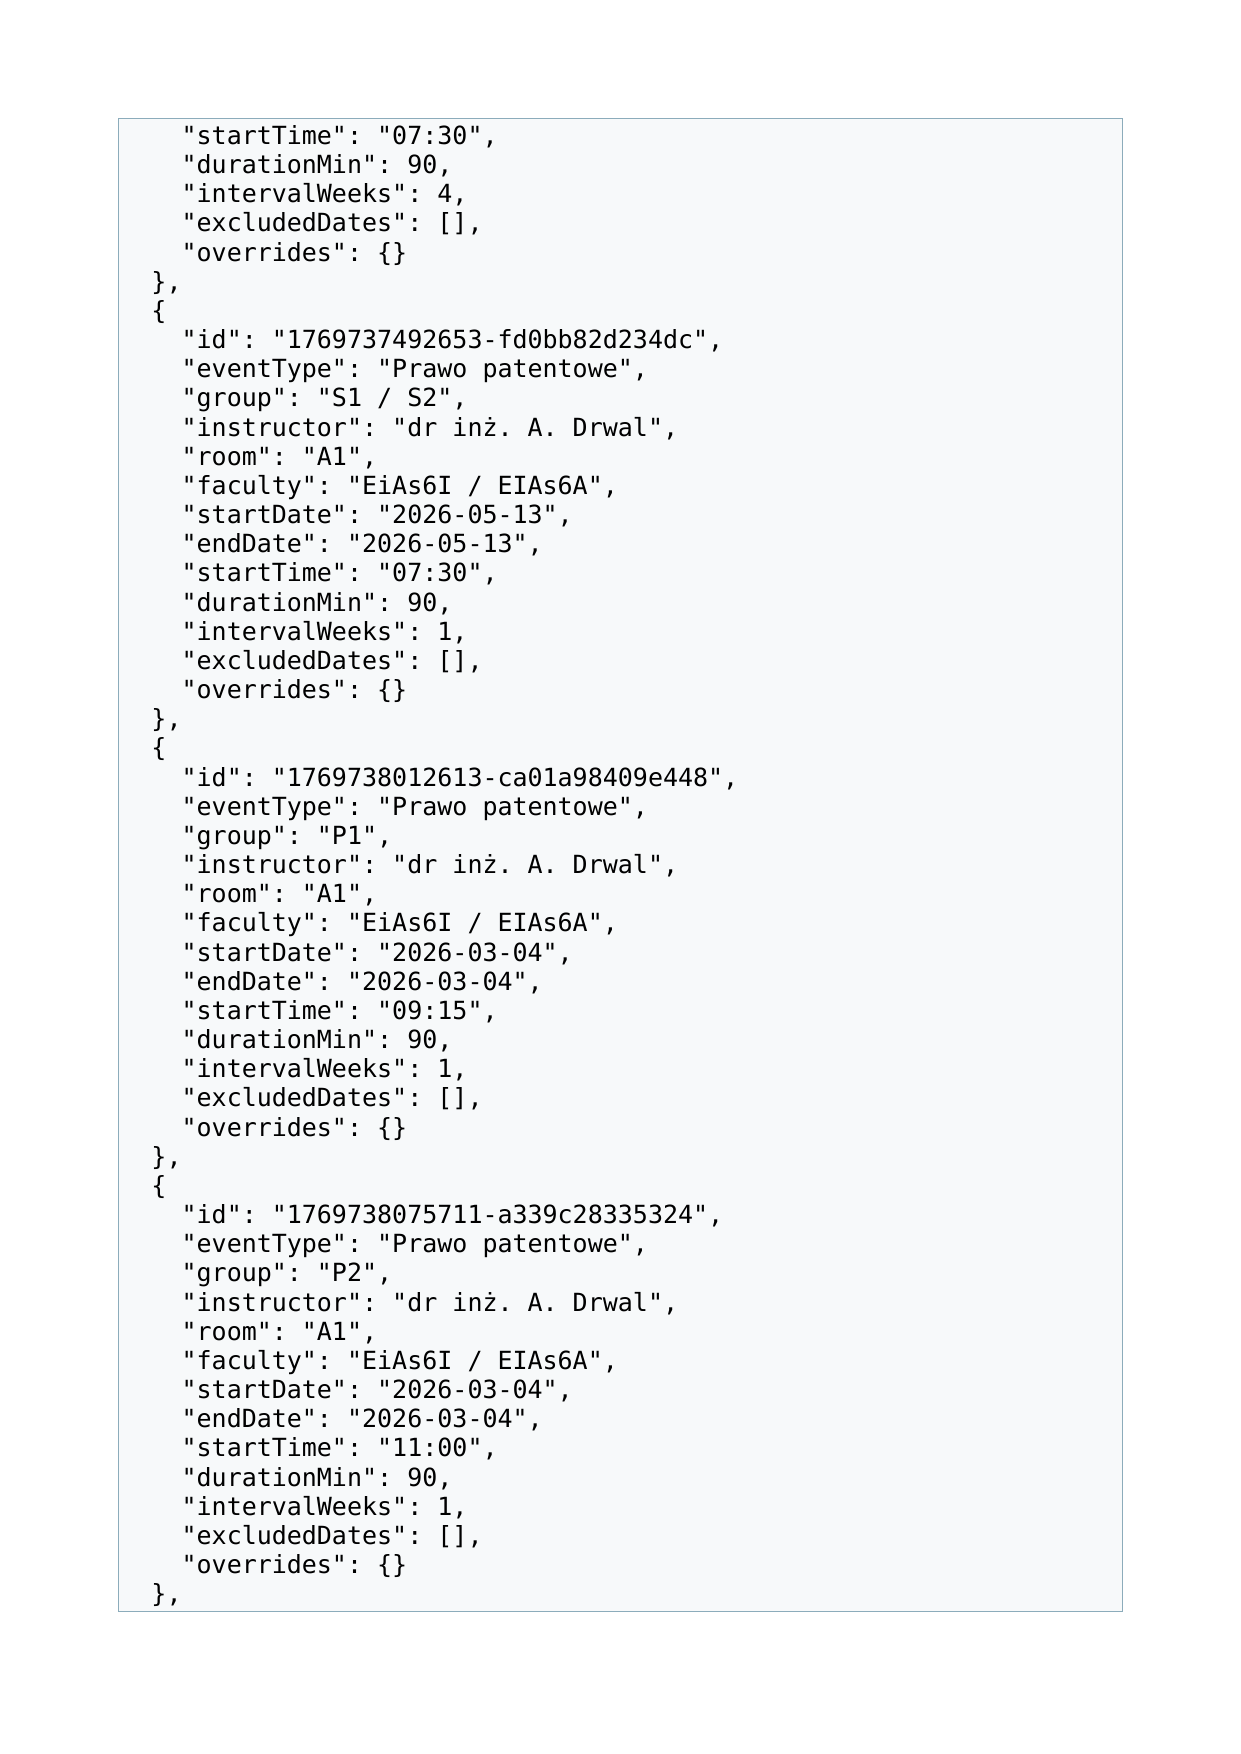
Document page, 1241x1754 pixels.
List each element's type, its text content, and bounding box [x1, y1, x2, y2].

text "startTime": "07:30", "durationMin": 90, "intervalWeeks": 4, "excludedDates": [], "overrides": {} }, { "id": "1769737492653-fd0bb82d234dc", "eventType": "Prawo patentowe", "group": "S1 / S2", "instructor": "dr inż. A. Drwal", "room": "A1", "faculty": "EiAs6I / EIAs6A", "startDate": "2026-05-13", "endDate": "2026-05-13", "startTime": "07:30", "durationMin": 90, "intervalWeeks": 1, "excludedDates": [], "overrides": {} }, { "id": "1769738012613-ca01a98409e448", "eventType": "Prawo patentowe", "group": "P1", "instructor": "dr inż. A. Drwal", "room": "A1", "faculty": "EiAs6I / EIAs6A", "startDate": "2026-03-04", "endDate": "2026-03-04", "startTime": "09:15", "durationMin": 90, "intervalWeeks": 1, "excludedDates": [], "overrides": {} }, { "id": "1769738075711-a339c28335324", "eventType": "Prawo patentowe", "group": "P2", "instructor": "dr inż. A. Drwal", "room": "A1", "faculty": "EiAs6I / EIAs6A", "startDate": "2026-03-04", "endDate": "2026-03-04", "startTime": "11:00", "durationMin": 90, "intervalWeeks": 1, "excludedDates": [], "overrides": {} }, [119, 119, 1122, 1611]
